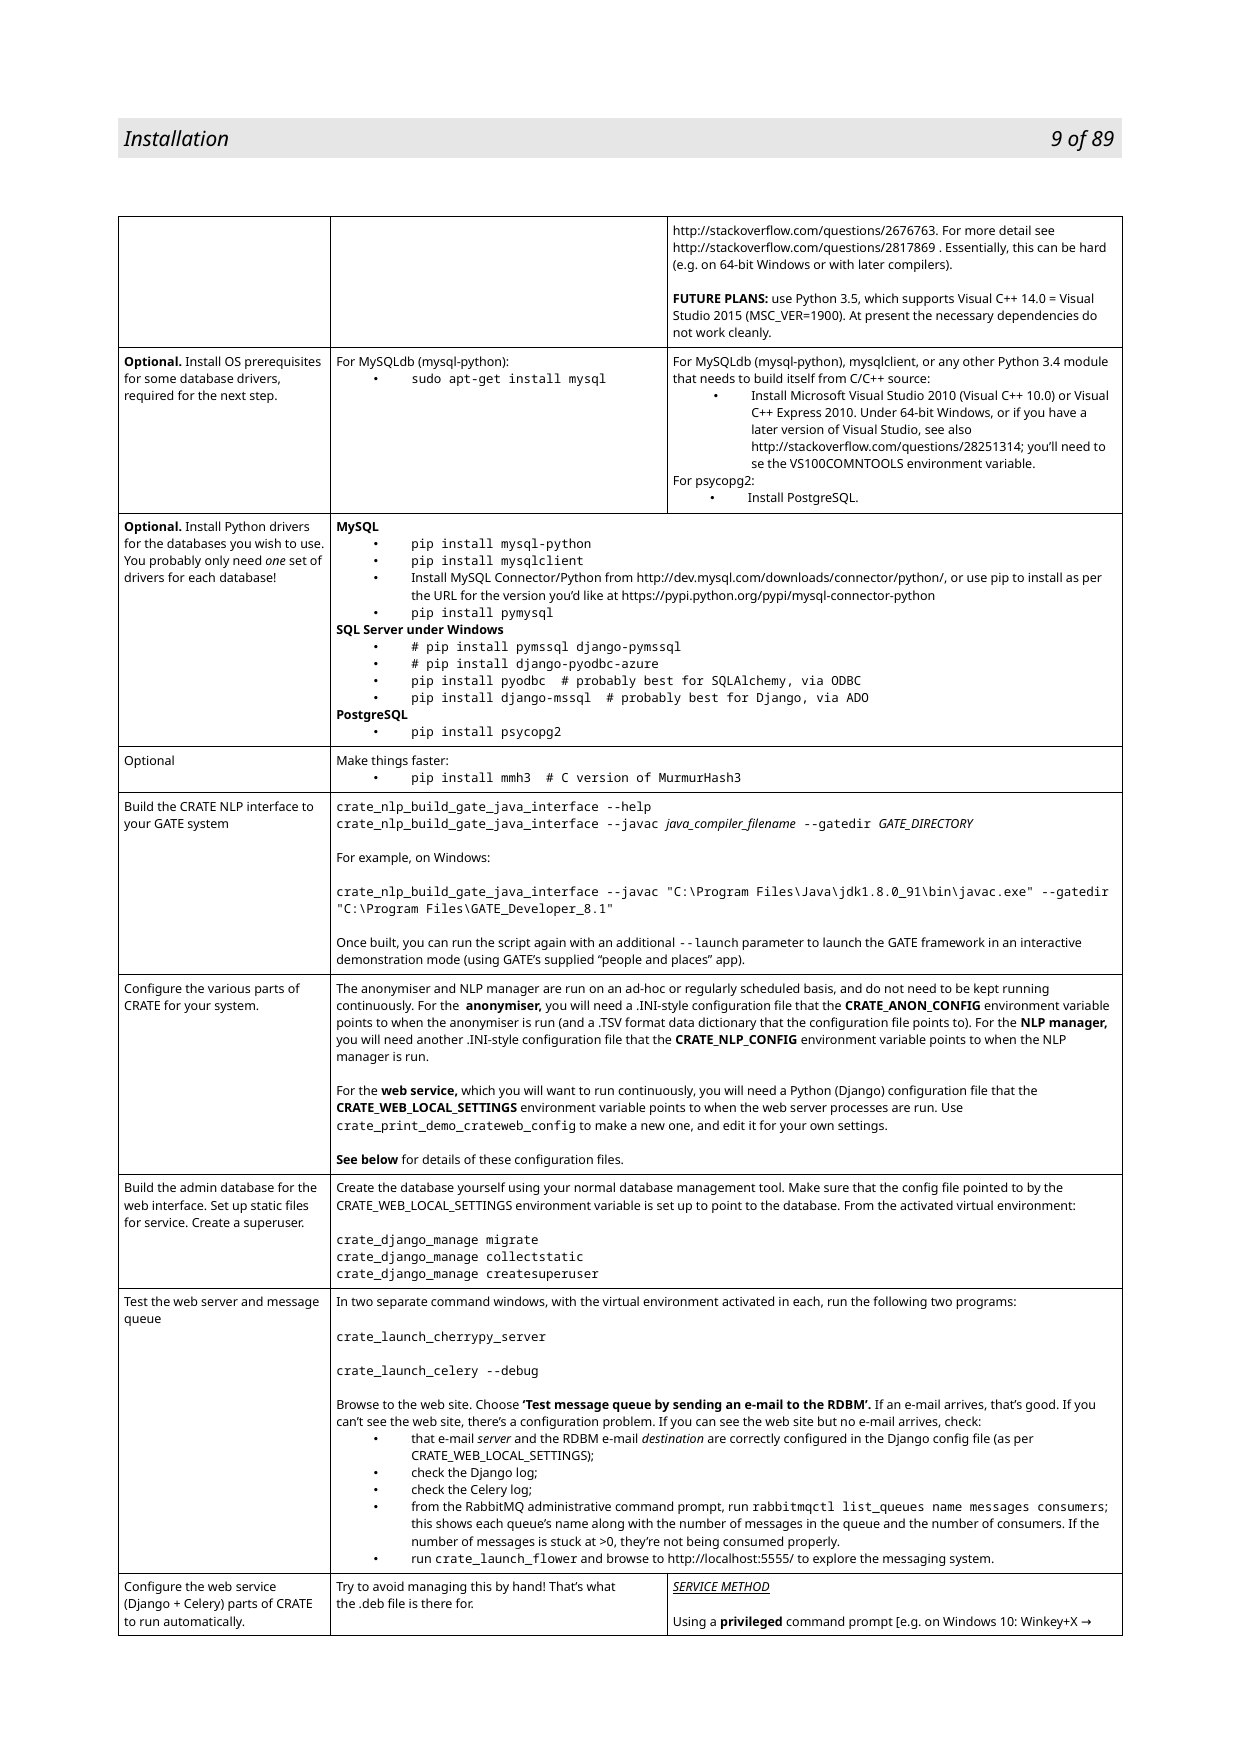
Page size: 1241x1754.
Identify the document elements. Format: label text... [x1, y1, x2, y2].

table_cell [331, 217, 667, 347]
table_cell crate_nlp_build_gate_java_interface --help crate_nlp_build_gate_java_interface --javac java_compiler_filename --gatedir GATE_DIRECTORY For example, on Windows: crate_nlp_build_gate_java_interface --javac "C:\Program Files\Java\jdk1.8.0_91\bin\javac.exe" --gatedir "C:\Program Files\GATE_Developer_8.1" Once built, you can run the script again with an additional --launch parameter to launch the GATE framework in an interactive demonstration mode (using GATE’s supplied “people and places” app). [331, 793, 1122, 974]
table_cell Optional. Install OS prerequisites for some database drivers, required for the next step. [119, 348, 330, 512]
table_cell In two separate command windows, with the virtual environment activated in each, run the following two programs: crate_launch_cherrypy_server crate_launch_celery --debug Browse to the web site. Choose ‘Test message queue by sending an e-mail to the RDBM’. If an e-mail arrives, that’s good. If you can’t see the web site, there’s a configuration problem. If you can see the web site but no e-mail arrives, check: that e-mail server and the RDBM e-mail destination are correctly configured in the Django config file (as per CRATE_WEB_LOCAL_SETTINGS); check the Django log; check the Celery log; from the RabbitMQ administrative command prompt, run rabbitmqctl list_queues name messages consumers; this shows each queue’s name along with the number of messages in the queue and the number of consumers. If the number of messages is stuck at >0, they’re not being consumed properly. run crate_launch_flower and browse to http://localhost:5555/ to explore the messaging system. [331, 1289, 1122, 1573]
table_cell Configure the web service (Django + Celery) parts of CRATE to run automatically. [119, 1574, 330, 1635]
table_cell For MySQLdb (mysql-python), mysqlclient, or any other Python 3.4 module that needs to build itself from C/C++ source: Install Microsoft Visual Studio 2010 (Visual C++ 10.0) or Visual C++ Express 2010. Under 64-bit Windows, or if you have a later version of Visual Studio, see also http://stackoverflow.com/questions/28251314; you’ll need to se the VS100COMNTOOLS environment variable. For psycopg2: Install PostgreSQL. [668, 348, 1122, 512]
table_cell Optional. Install Python drivers for the databases you wish to use. You probably only need one set of drivers for each database! [119, 514, 330, 746]
table_cell Configure the various parts of CRATE for your system. [119, 975, 330, 1174]
table_cell Try to avoid managing this by hand! That’s what the .deb file is there for. [331, 1574, 667, 1635]
table_cell Build the admin database for the web interface. Set up static files for service. Create a superuser. [119, 1175, 330, 1288]
table_cell The anonymiser and NLP manager are run on an ad-hoc or regularly scheduled basis, and do not need to be kept running continuously. For the anonymiser, you will need a .INI-style configuration file that the CRATE_ANON_CONFIG environment variable points to when the anonymiser is run (and a .TSV format data dictionary that the configuration file points to). For the NLP manager, you will need another .INI-style configuration file that the CRATE_NLP_CONFIG environment variable points to when the NLP manager is run. For the web service, which you will want to run continuously, you will need a Python (Django) configuration file that the CRATE_WEB_LOCAL_SETTINGS environment variable points to when the web server processes are run. Use crate_print_demo_crateweb_config to make a new one, and edit it for your own settings. See below for details of these configuration files. [331, 975, 1122, 1174]
table_cell MySQL pip install mysql-python pip install mysqlclient Install MySQL Connector/Python from http://dev.mysql.com/downloads/connector/python/, or use pip to install as per the URL for the version you’d like at https://pypi.python.org/pypi/mysql-connector-python pip install pymysql SQL Server under Windows # pip install pymssql django-pymssql # pip install django-pyodbc-azure pip install pyodbc # probably best for SQLAlchemy, via ODBC pip install django-mssql # probably best for Django, via ADO PostgreSQL pip install psycopg2 [331, 514, 1122, 746]
table_cell Optional [119, 747, 330, 792]
table_cell Make things faster: pip install mmh3 # C version of MurmurHash3 [331, 747, 1122, 792]
table_cell http://stackoverflow.com/questions/2676763. For more detail see http://stackoverflow.com/questions/2817869 . Essentially, this can be hard (e.g. on 64-bit Windows or with later compilers). FUTURE PLANS: use Python 3.5, which supports Visual C++ 14.0 = Visual Studio 2015 (MSC_VER=1900). At present the necessary dependencies do not work cleanly. [668, 217, 1122, 347]
table_cell [119, 217, 330, 347]
table_cell SERVICE METHOD Using a privileged command prompt [e.g. on Windows 10: Winkey+X → [668, 1574, 1122, 1635]
table_cell Test the web server and message queue [119, 1289, 330, 1573]
table_cell Create the database yourself using your normal database management tool. Make sure that the config file pointed to by the CRATE_WEB_LOCAL_SETTINGS environment variable is set up to point to the database. From the activated virtual environment: crate_django_manage migrate crate_django_manage collectstatic crate_django_manage createsuperuser [331, 1175, 1122, 1288]
table_cell Build the CRATE NLP interface to your GATE system [119, 793, 330, 974]
table_cell For MySQLdb (mysql-python): sudo apt-get install mysql [331, 348, 667, 512]
